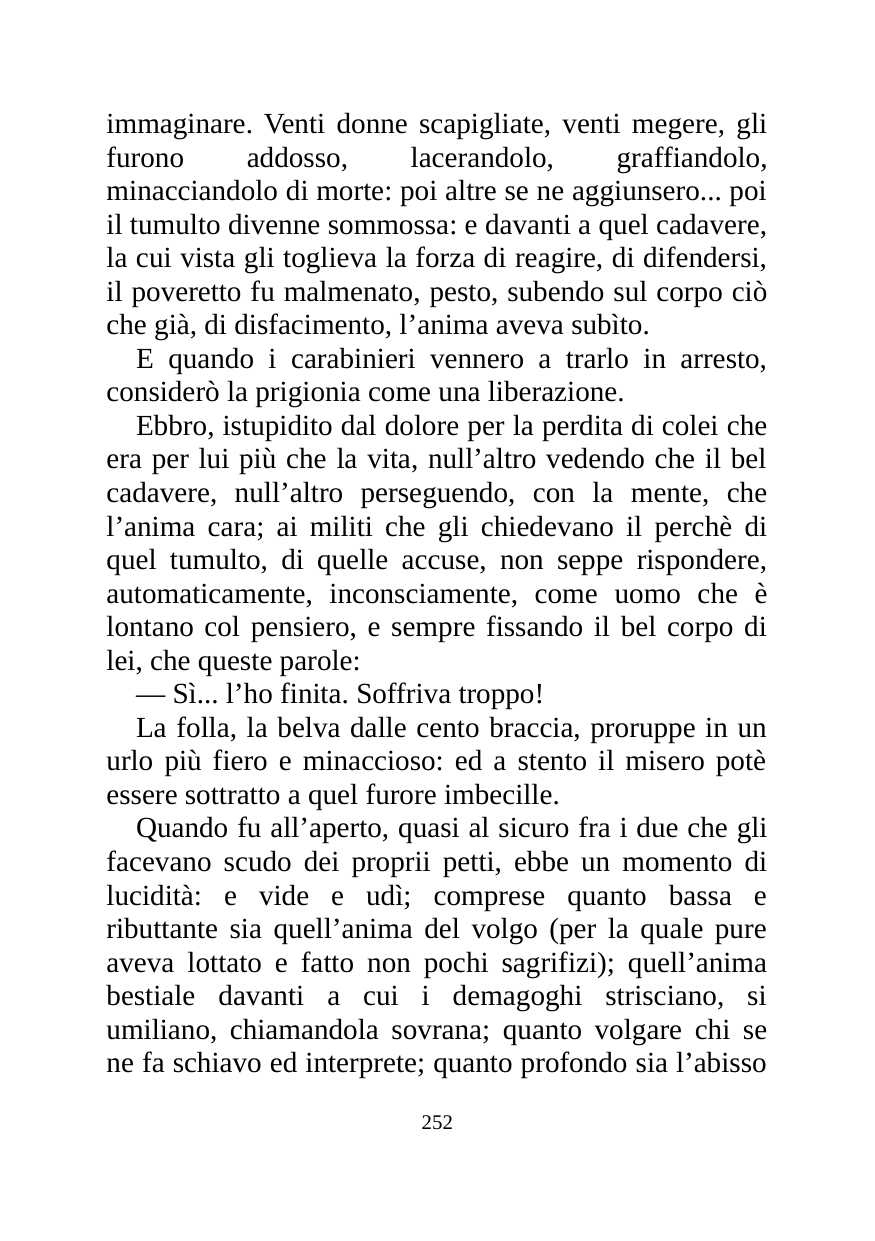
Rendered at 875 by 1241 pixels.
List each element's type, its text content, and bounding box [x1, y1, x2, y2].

text — Sì... l’ho finita. Soffriva troppo! [106, 676, 768, 710]
text Quando fu all’aperto, quasi al sicuro fra i due che gli facevano scudo dei proprii petti, ebbe un momento di lucidità: e vide e udì; comprese quanto bassa e ributtante sia quell’anima del volgo (per la quale pure aveva lottato e fatto non pochi sagrifizi); quell’anima bestiale davanti a cui i demagoghi strisciano, si umiliano, chiamandola sovrana; quanto volgare chi se ne fa schiavo ed interprete; quanto profondo sia l’abisso [106, 811, 768, 1079]
text La folla, la belva dalle cento braccia, proruppe in un urlo più fiero e minaccioso: ed a stento il misero potè essere sottratto a quel furore imbecille. [106, 710, 768, 811]
text immaginare. Venti donne scapigliate, venti megere, gli furono addosso, lacerandolo, graffiandolo, minacciandolo di morte: poi altre se ne aggiunsero... poi il tumulto divenne sommossa: e davanti a quel cadavere, la cui vista gli toglieva la forza di reagire, di difendersi, il poveretto fu malmenato, pesto, subendo sul corpo ciò che già, di disfacimento, l’anima aveva subìto. [106, 106, 768, 341]
text Ebbro, istupidito dal dolore per la perdita di colei che era per lui più che la vita, null’altro vedendo che il bel cadavere, null’altro perseguendo, con la mente, che l’anima cara; ai militi che gli chiedevano il perchè di quel tumulto, di quelle accuse, non seppe rispondere, automaticamente, inconsciamente, come uomo che è lontano col pensiero, e sempre fissando il bel corpo di lei, che queste parole: [106, 408, 768, 676]
text E quando i carabinieri vennero a trarlo in arresto, considerò la prigionia come una liberazione. [106, 341, 768, 408]
